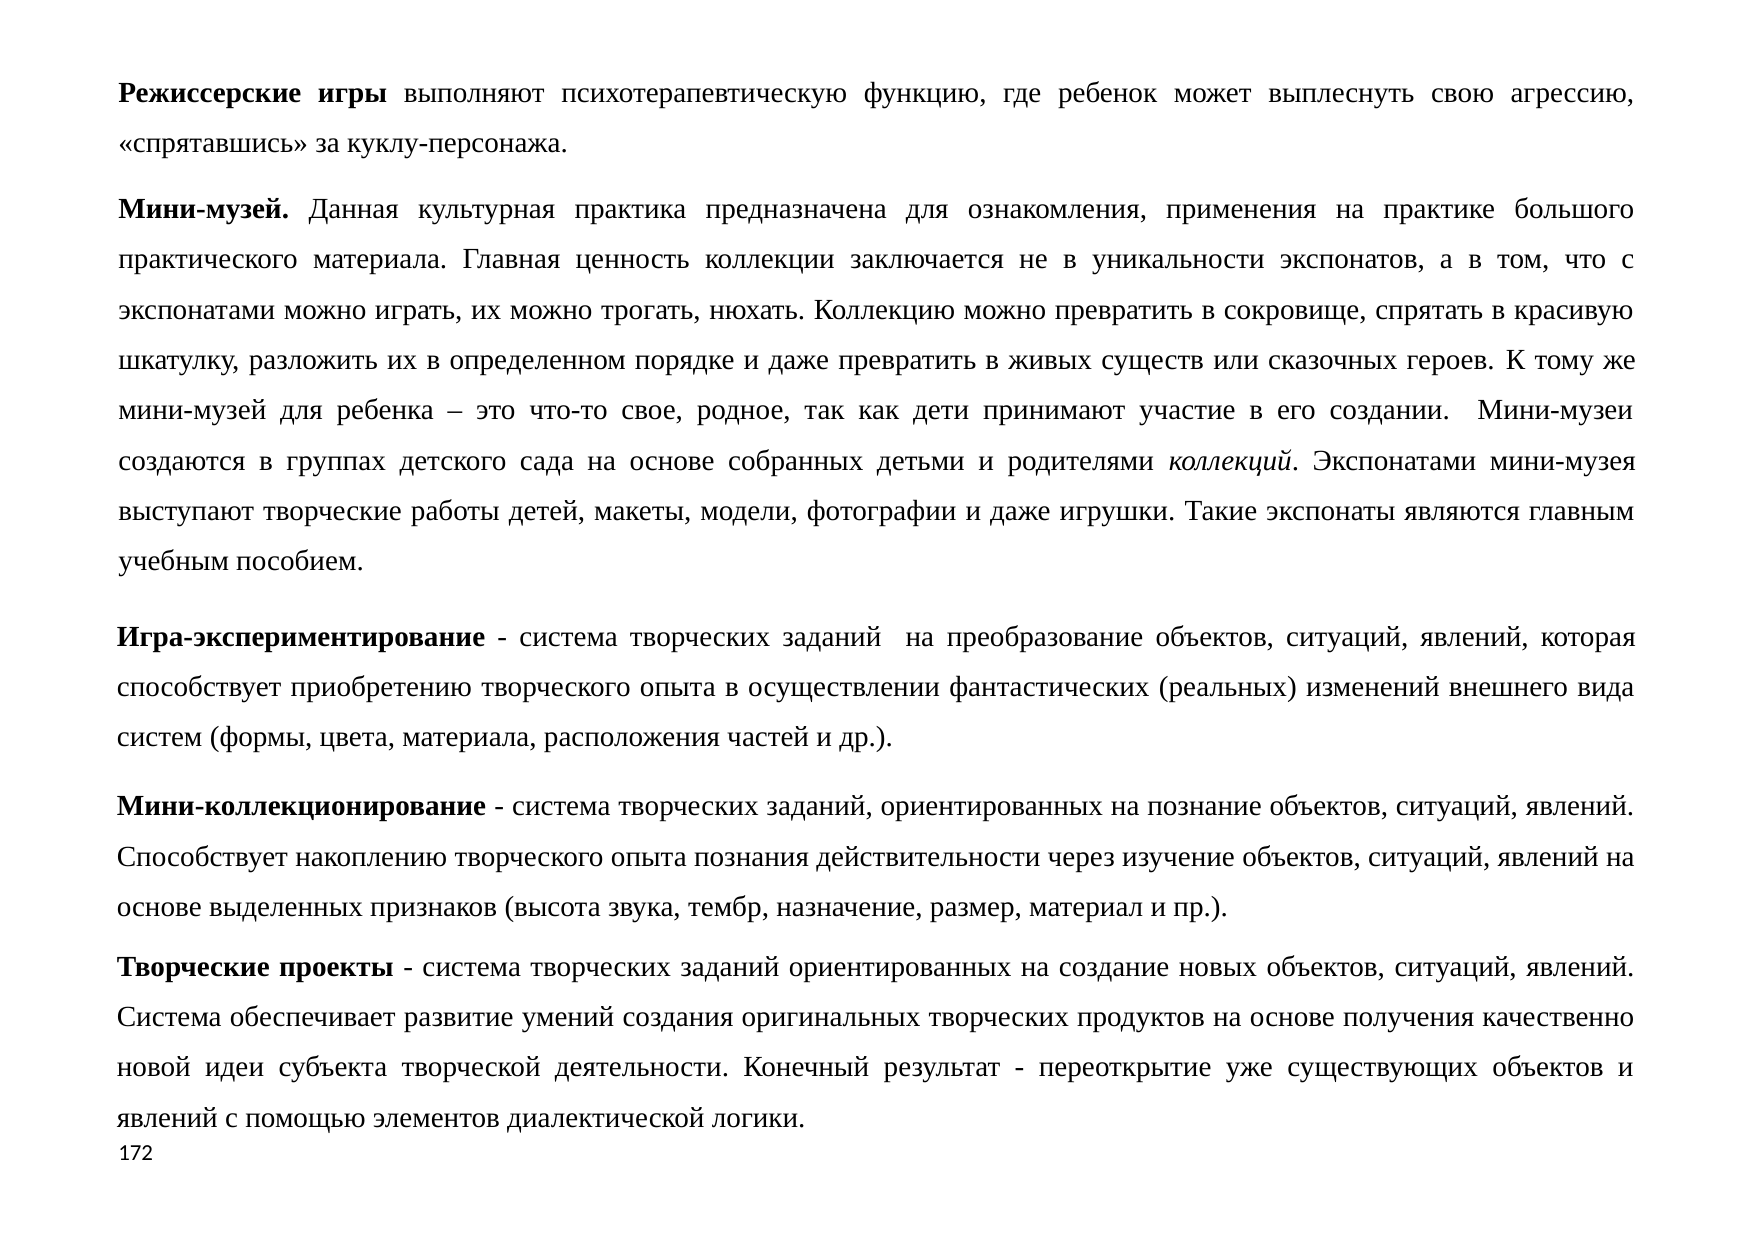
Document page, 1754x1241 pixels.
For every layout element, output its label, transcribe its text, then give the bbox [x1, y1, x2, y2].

text Режиссерские игры выполняют психотерапевтическую функцию, где ребенок может выплеснуть свою агрессию, «спрятавшись» за куклу-персонажа. [118, 75, 1636, 159]
text Игра-экспериментирование - система творческих заданий на преобразование объектов, ситуаций, явлений, которая способствует приобретению творческого опыта в осуществлении фантастических (реальных) изменений внешнего вида систем (формы, цвета, материала, расположения частей и др.). [117, 619, 1636, 753]
text Творческие проекты - система творческих заданий ориентированных на создание новых объектов, ситуаций, явлений. Система обеспечивает развитие умений создания оригинальных творческих продуктов на основе получения качественно новой идеи субъекта творческой деятельности. Конечный результат - переоткрытие уже существующих объектов и явлений с помощью элементов диалектической логики. [117, 949, 1636, 1133]
text Мини-музей. Данная культурная практика предназначена для ознакомления, применения на практике большого практического материала. Главная ценность коллекции заключается не в уникальности экспонатов, а в том, что с экспонатами можно играть, их можно трогать, нюхать. Коллекцию можно превратить в сокровище, спрятать в красивую шкатулку, разложить их в определенном порядке и даже превратить в живых существ или сказочных героев. К тому же мини-музей для ребенка – это что-то свое, родное, так как дети принимают участие в его создании. Мини-музеи создаются в группах детского сада на основе собранных детьми и родителями коллекций. Экспонатами мини-музея выступают творческие работы детей, макеты, модели, фотографии и даже игрушки. Такие экспонаты являются главным учебным пособием. [118, 191, 1636, 577]
text Мини-коллекционирование - система творческих заданий, ориентированных на познание объектов, ситуаций, явлений. Способствует накоплению творческого опыта познания действительности через изучение объектов, ситуаций, явлений на основе выделенных признаков (высота звука, тембр, назначение, размер, материал и пр.). [117, 788, 1636, 923]
